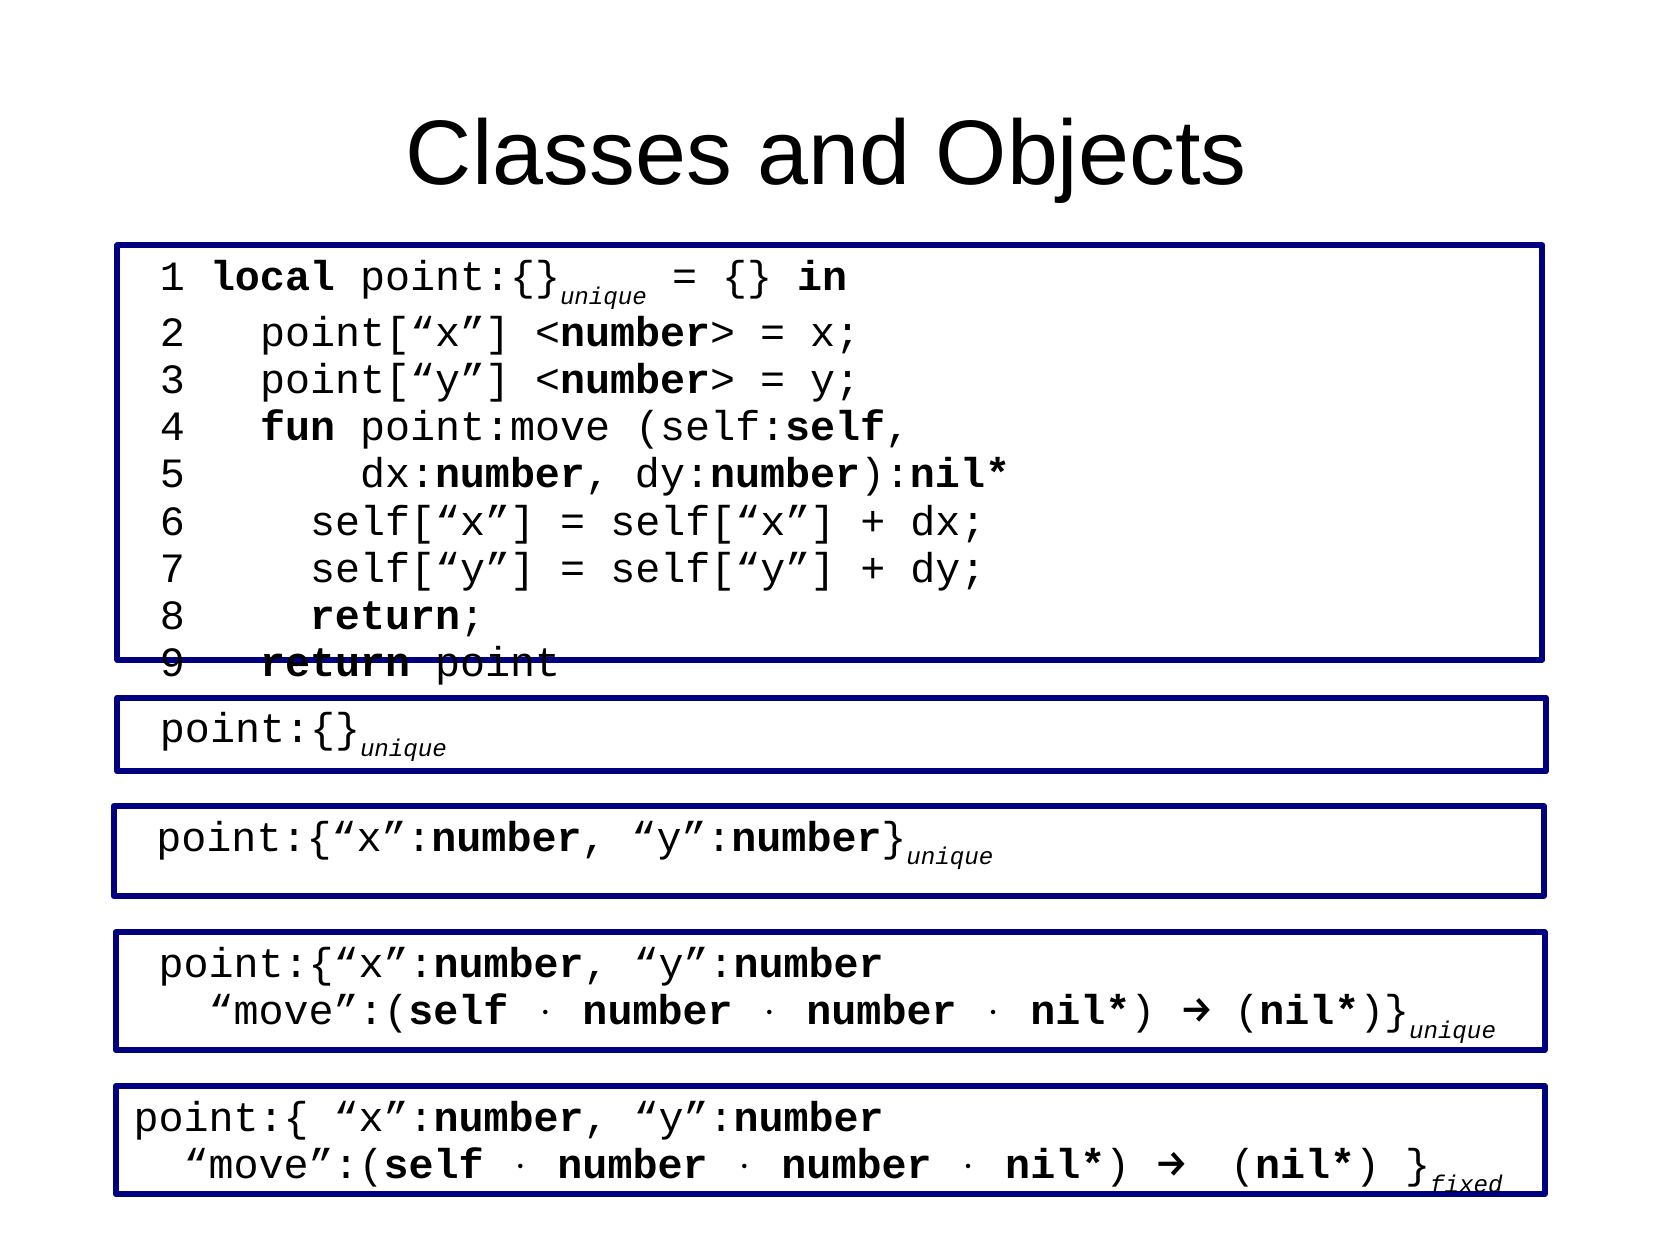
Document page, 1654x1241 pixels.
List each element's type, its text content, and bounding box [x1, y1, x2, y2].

text_box point:{}unique [117, 697, 1546, 772]
text_box point:{“x”:number, “y”:number}unique [113, 805, 1544, 896]
title Classes and Objects [82, 49, 1571, 257]
text_box point:{“x”:number, “y”:number “move”:(self × number × number × nil*) → (nil*)}unique [115, 932, 1545, 1051]
text_box 1 local point:{}unique = {} in 2 point[“x”] <number> = x; 3 point[“y”] <number> = y; 4 fun point:move (self:self, 5 dx:number, dy:number):nil* 6 self[“x”] = self[“x”] + dx; 7 self[“y”] = self[“y”] + dy; 8 return; 9 return point [117, 245, 1543, 660]
text_box point:{ “x”:number, “y”:number “move”:(self × number × number × nil*) → (nil*) }fixed [115, 1085, 1545, 1195]
